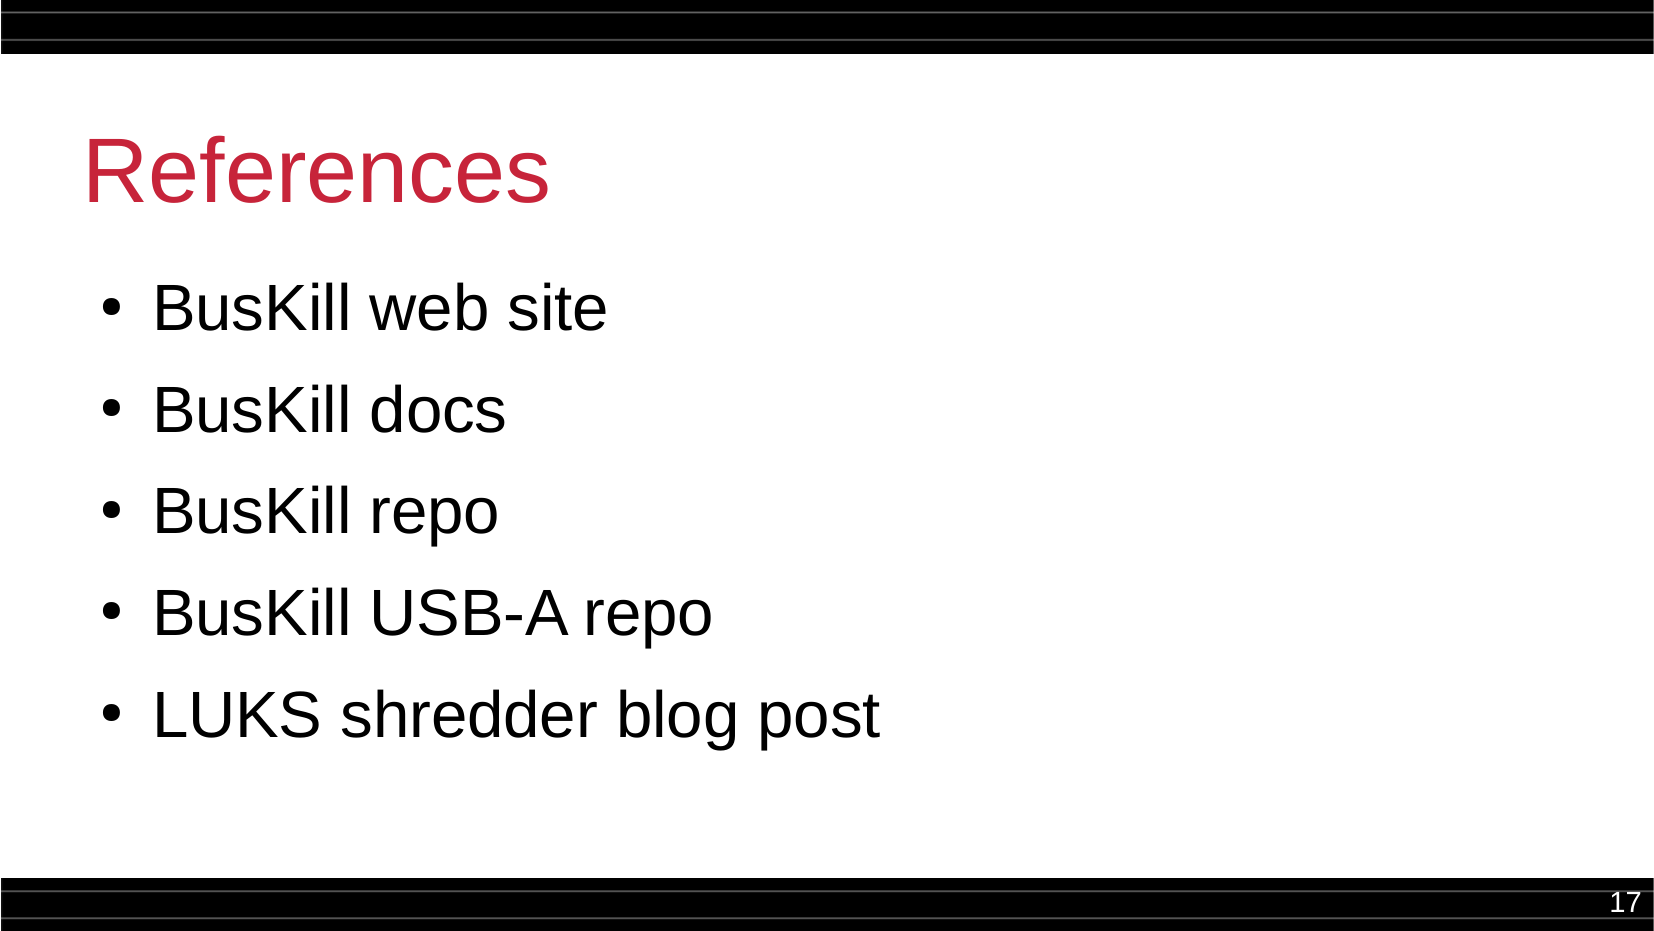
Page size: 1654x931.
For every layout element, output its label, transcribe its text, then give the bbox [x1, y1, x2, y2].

picture [1, 0, 1654, 54]
title References [82, 92, 1571, 249]
picture [1, 878, 1654, 931]
list BusKill web site BusKill docs BusKill repo BusKill USB-A repo LUKS shredder blog post [82, 271, 1571, 758]
